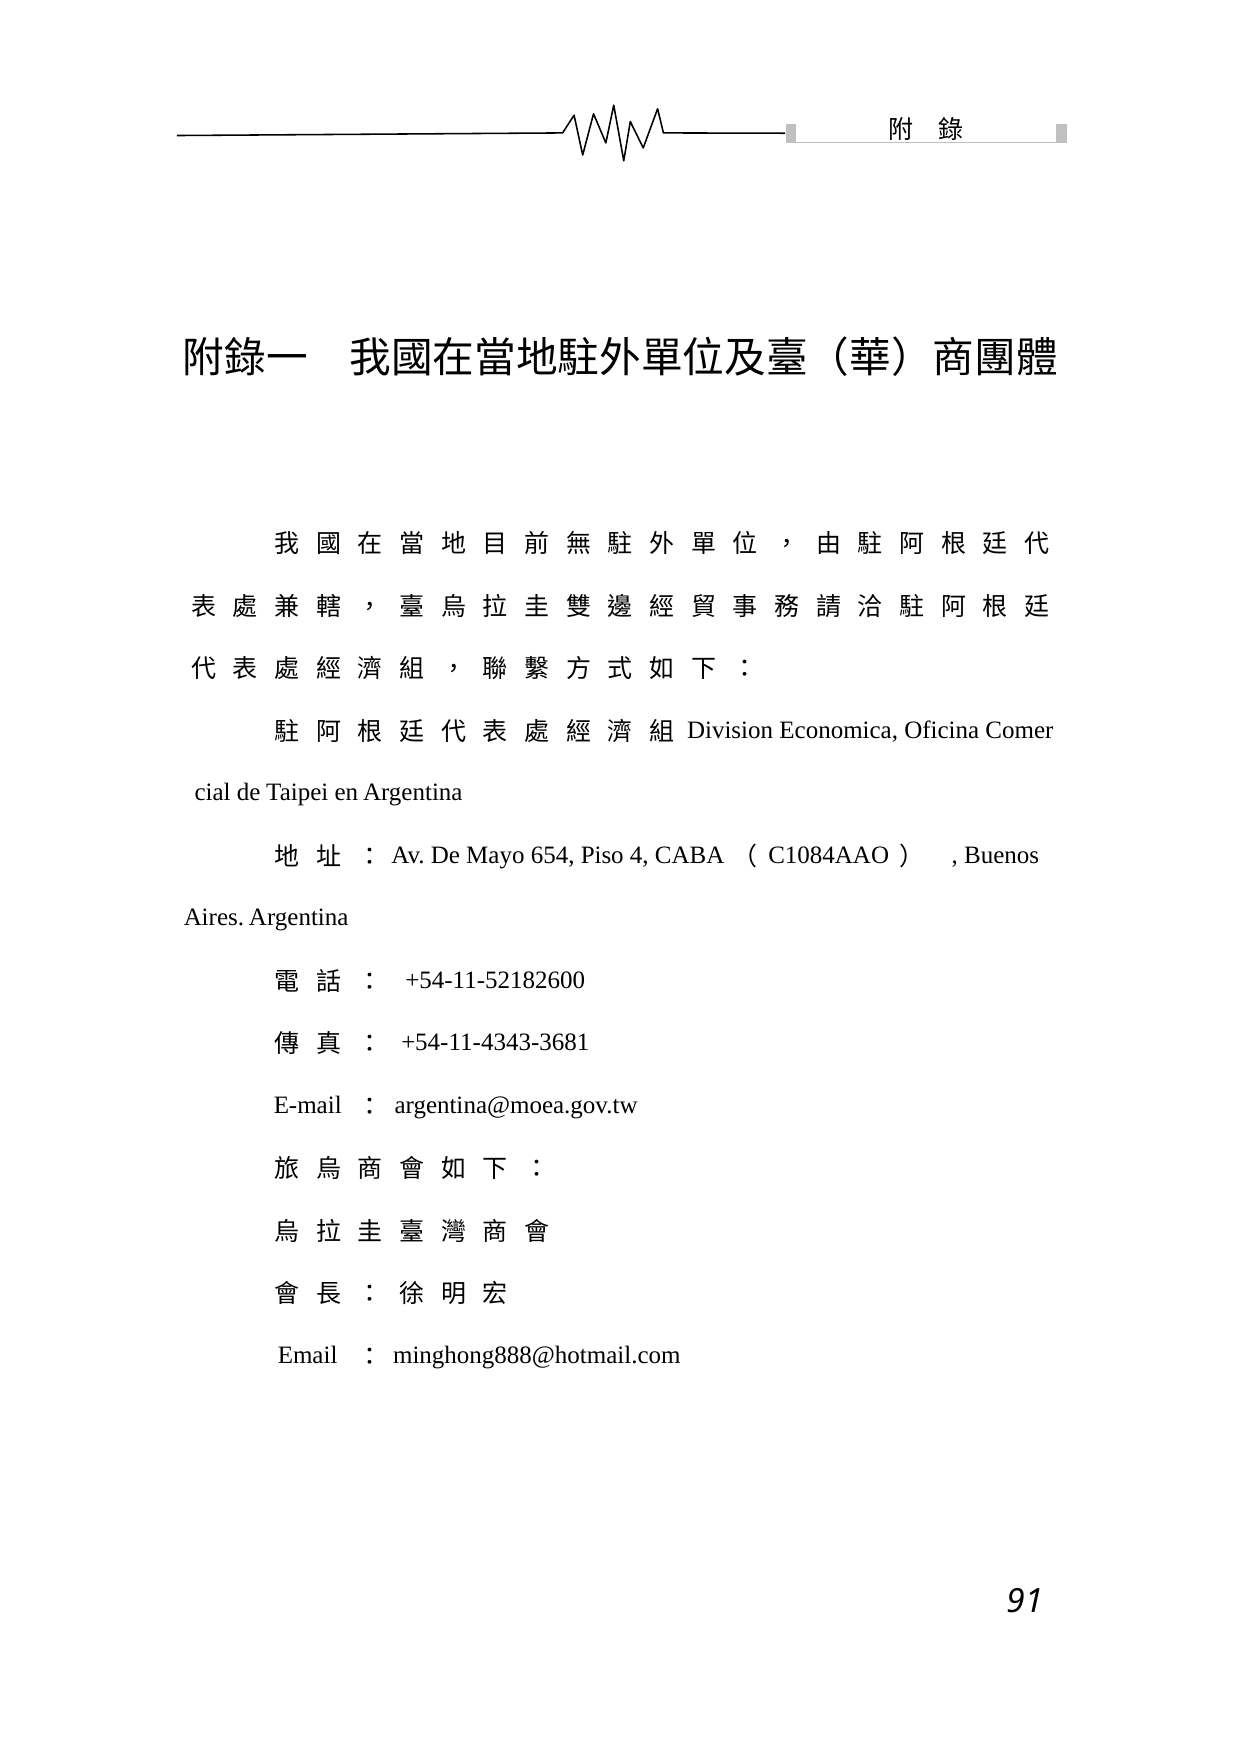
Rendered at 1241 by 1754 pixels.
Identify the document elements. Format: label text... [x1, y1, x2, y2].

text 會長：徐明宏 [183, 1250, 1058, 1313]
text 駐阿根廷代表處經濟組Division Economica, Oficina Comercial de Taipei en Argentina [183, 688, 1058, 813]
text 旅烏商會如下： [183, 1125, 1058, 1188]
text E-mail：argentina@moea.gov.tw [183, 1063, 1058, 1125]
text 附錄一 我國在當地駐外單位及臺（華）商團體 [183, 313, 1058, 375]
text 我國在當地目前無駐外單位，由駐阿根廷代表處兼轄，臺烏拉圭雙邊經貿事務請洽駐阿根廷代表處經濟組，聯繫方式如下： [183, 500, 1058, 688]
text 烏拉圭臺灣商會 [183, 1188, 1058, 1250]
text 傳真：+54-11-4343-3681 [183, 1000, 1058, 1063]
text 電話：+54-11-52182600 [183, 938, 1058, 1000]
text 地址：Av. De Mayo 654, Piso 4, CABA（C1084AAO）, Buenos Aires. Argentina [183, 813, 1058, 938]
text Email：minghong888@hotmail.com [183, 1313, 1058, 1375]
